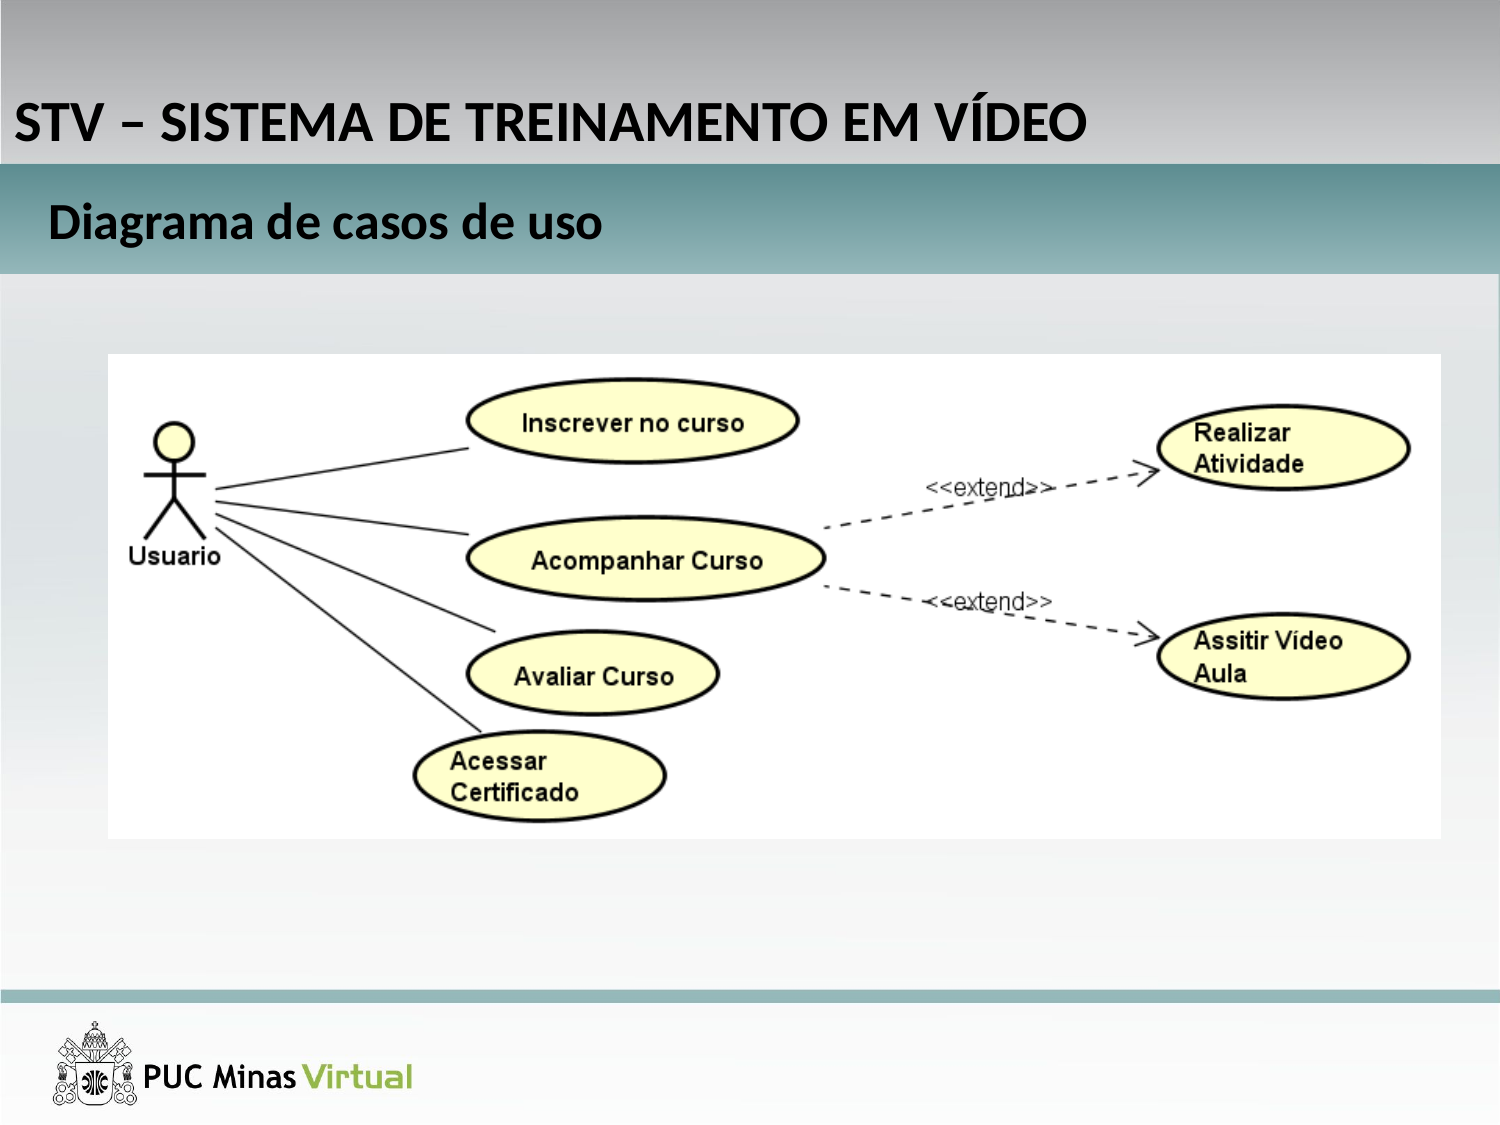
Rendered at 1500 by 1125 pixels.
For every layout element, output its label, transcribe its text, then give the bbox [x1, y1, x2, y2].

text_box [0, 164, 1500, 274]
picture [0, 0, 1500, 164]
picture [0, 274, 1500, 1125]
text_box Diagrama de casos de uso [33, 180, 1467, 258]
text_box STV – SISTEMA DE TREINAMENTO EM VÍDEO [0, 75, 1486, 161]
